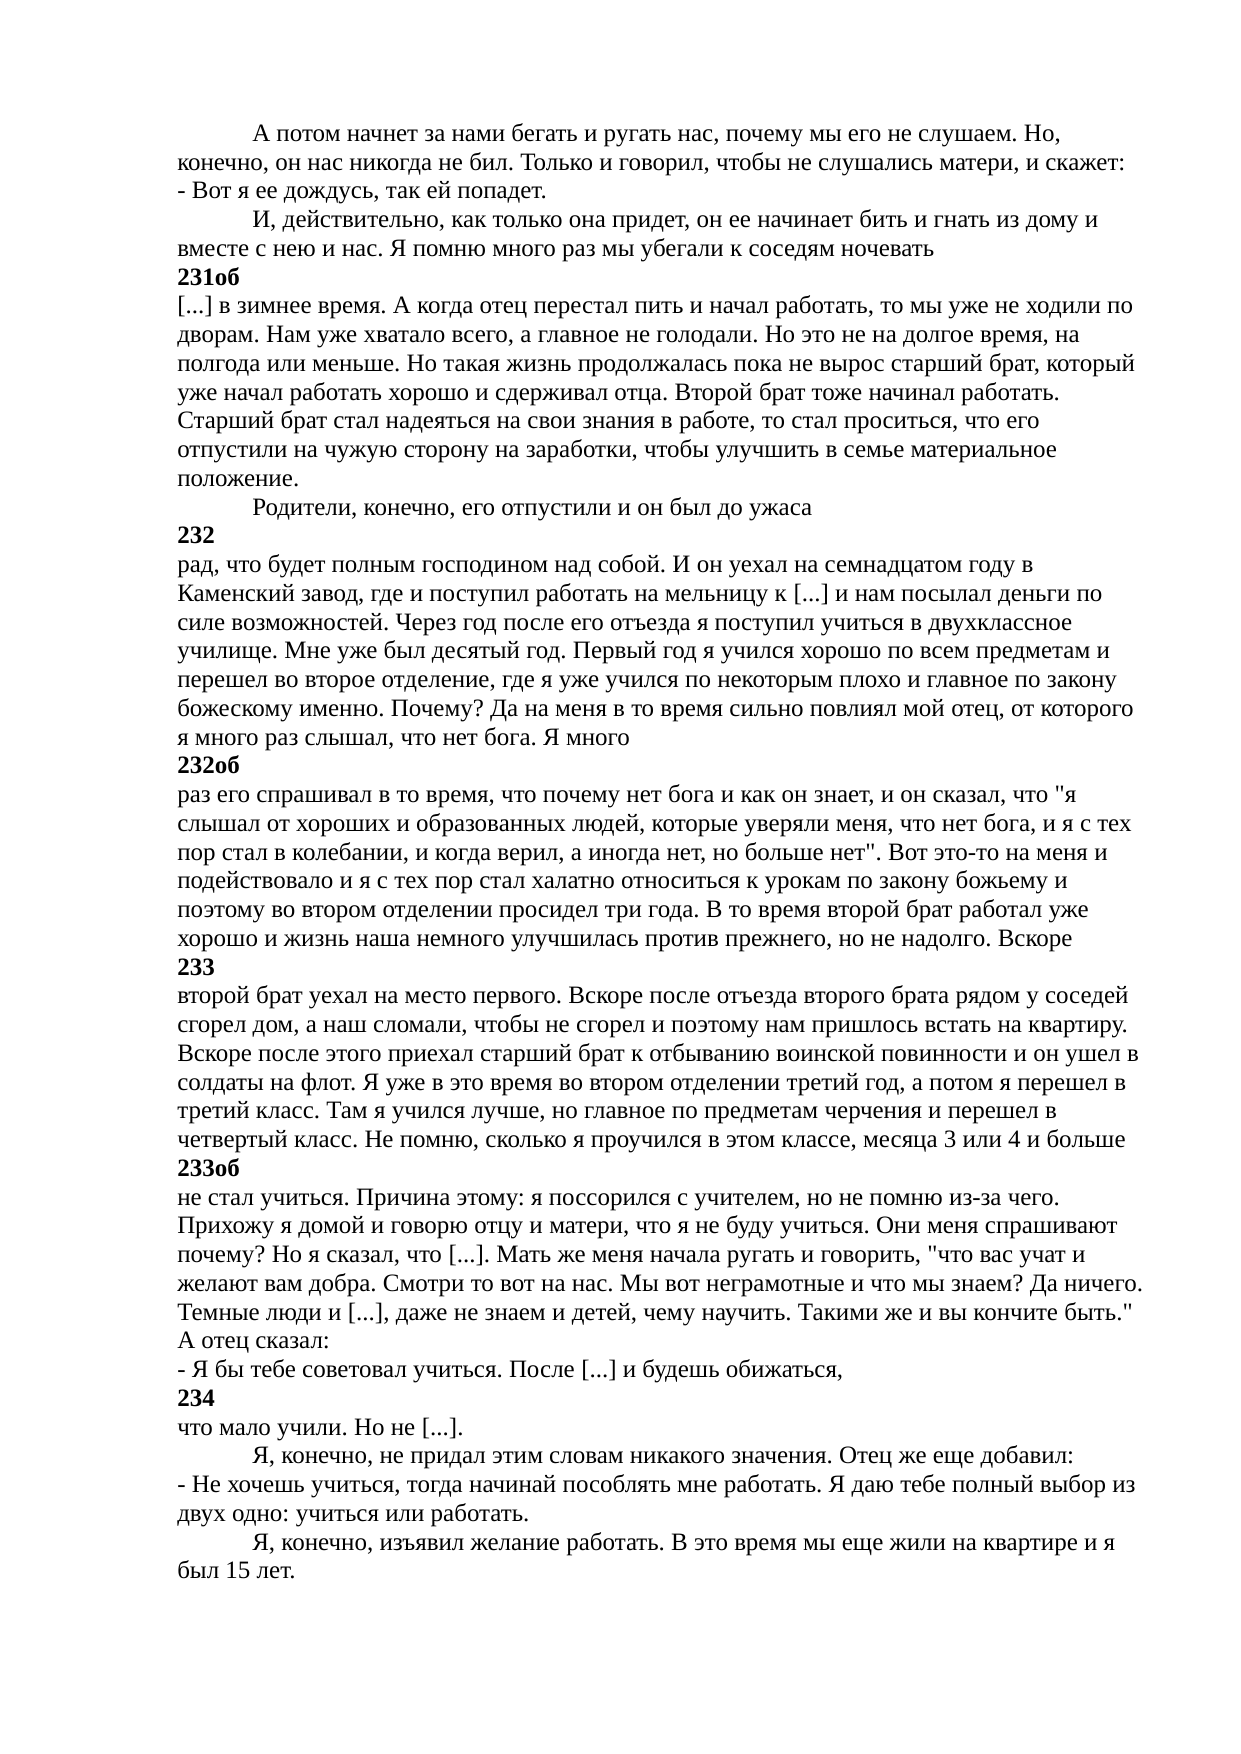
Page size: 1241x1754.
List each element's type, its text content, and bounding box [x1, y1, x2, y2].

text [...] в зимнее время. А когда отец перестал пить и начал работать, то мы уже не ходили по дворам. Нам уже хватало всего, а главное не голодали. Но это не на долгое время, на полгода или меньше. Но такая жизнь продолжалась пока не вырос старший брат, который уже начал работать хорошо и сдерживал отца. Второй брат тоже начинал работать. Старший брат стал надеяться на свои знания в работе, то стал проситься, что его отпустили на чужую сторону на заработки, чтобы улучшить в семье материальное положение. [177, 291, 1152, 492]
text 232об [177, 751, 1152, 779]
text 233об [177, 1153, 1152, 1182]
text Родители, конечно, его отпустили и он был до ужаса [177, 492, 1152, 521]
text - Вот я ее дождусь, так ей попадет. [177, 176, 1152, 204]
text 234 [177, 1383, 1152, 1412]
text - Я бы тебе советовал учиться. После [...] и будешь обижаться, [177, 1354, 1152, 1383]
text Я, конечно, не придал этим словам никакого значения. Отец же еще добавил: [177, 1441, 1152, 1469]
text что мало учили. Но не [...]. [177, 1412, 1152, 1441]
text Я, конечно, изъявил желание работать. В это время мы еще жили на квартире и я был 15 лет. [177, 1527, 1152, 1584]
text рад, что будет полным господином над собой. И он уехал на семнадцатом году в Каменский завод, где и поступил работать на мельницу к [...] и нам посылал деньги по силе возможностей. Через год после его отъезда я поступил учиться в двухклассное училище. Мне уже был десятый год. Первый год я учился хорошо по всем предметам и перешел во второе отделение, где я уже учился по некоторым плохо и главное по закону божескому именно. Почему? Да на меня в то время сильно повлиял мой отец, от которого я много раз слышал, что нет бога. Я много [177, 549, 1152, 751]
text И, действительно, как только она придет, он ее начинает бить и гнать из дому и вместе с нею и нас. Я помню много раз мы убегали к соседям ночевать [177, 204, 1152, 262]
text А потом начнет за нами бегать и ругать нас, почему мы его не слушаем. Но, конечно, он нас никогда не бил. Только и говорил, чтобы не слушались матери, и скажет: [177, 118, 1152, 176]
text не стал учиться. Причина этому: я поссорился с учителем, но не помню из-за чего. Прихожу я домой и говорю отцу и матери, что я не буду учиться. Они меня спрашивают почему? Но я сказал, что [...]. Мать же меня начала ругать и говорить, "что вас учат и желают вам добра. Смотри то вот на нас. Мы вот неграмотные и что мы знаем? Да ничего. Темные люди и [...], даже не знаем и детей, чему научить. Такими же и вы кончите быть." А отец сказал: [177, 1182, 1152, 1354]
text 233 [177, 952, 1152, 981]
text - Не хочешь учиться, тогда начинай пособлять мне работать. Я даю тебе полный выбор из двух одно: учиться или работать. [177, 1469, 1152, 1527]
text второй брат уехал на место первого. Вскоре после отъезда второго брата рядом у соседей сгорел дом, а наш сломали, чтобы не сгорел и поэтому нам пришлось встать на квартиру. Вскоре после этого приехал старший брат к отбыванию воинской повинности и он ушел в солдаты на флот. Я уже в это время во втором отделении третий год, а потом я перешел в третий класс. Там я учился лучше, но главное по предметам черчения и перешел в четвертый класс. Не помню, сколько я проучился в этом классе, месяца 3 или 4 и больше [177, 981, 1152, 1153]
text 231об [177, 262, 1152, 291]
text раз его спрашивал в то время, что почему нет бога и как он знает, и он сказал, что "я слышал от хороших и образованных людей, которые уверяли меня, что нет бога, и я с тех пор стал в колебании, и когда верил, а иногда нет, но больше нет". Вот это-то на меня и подействовало и я с тех пор стал халатно относиться к урокам по закону божьему и поэтому во втором отделении просидел три года. В то время второй брат работал уже хорошо и жизнь наша немного улучшилась против прежнего, но не надолго. Вскоре [177, 779, 1152, 952]
text 232 [177, 521, 1152, 549]
